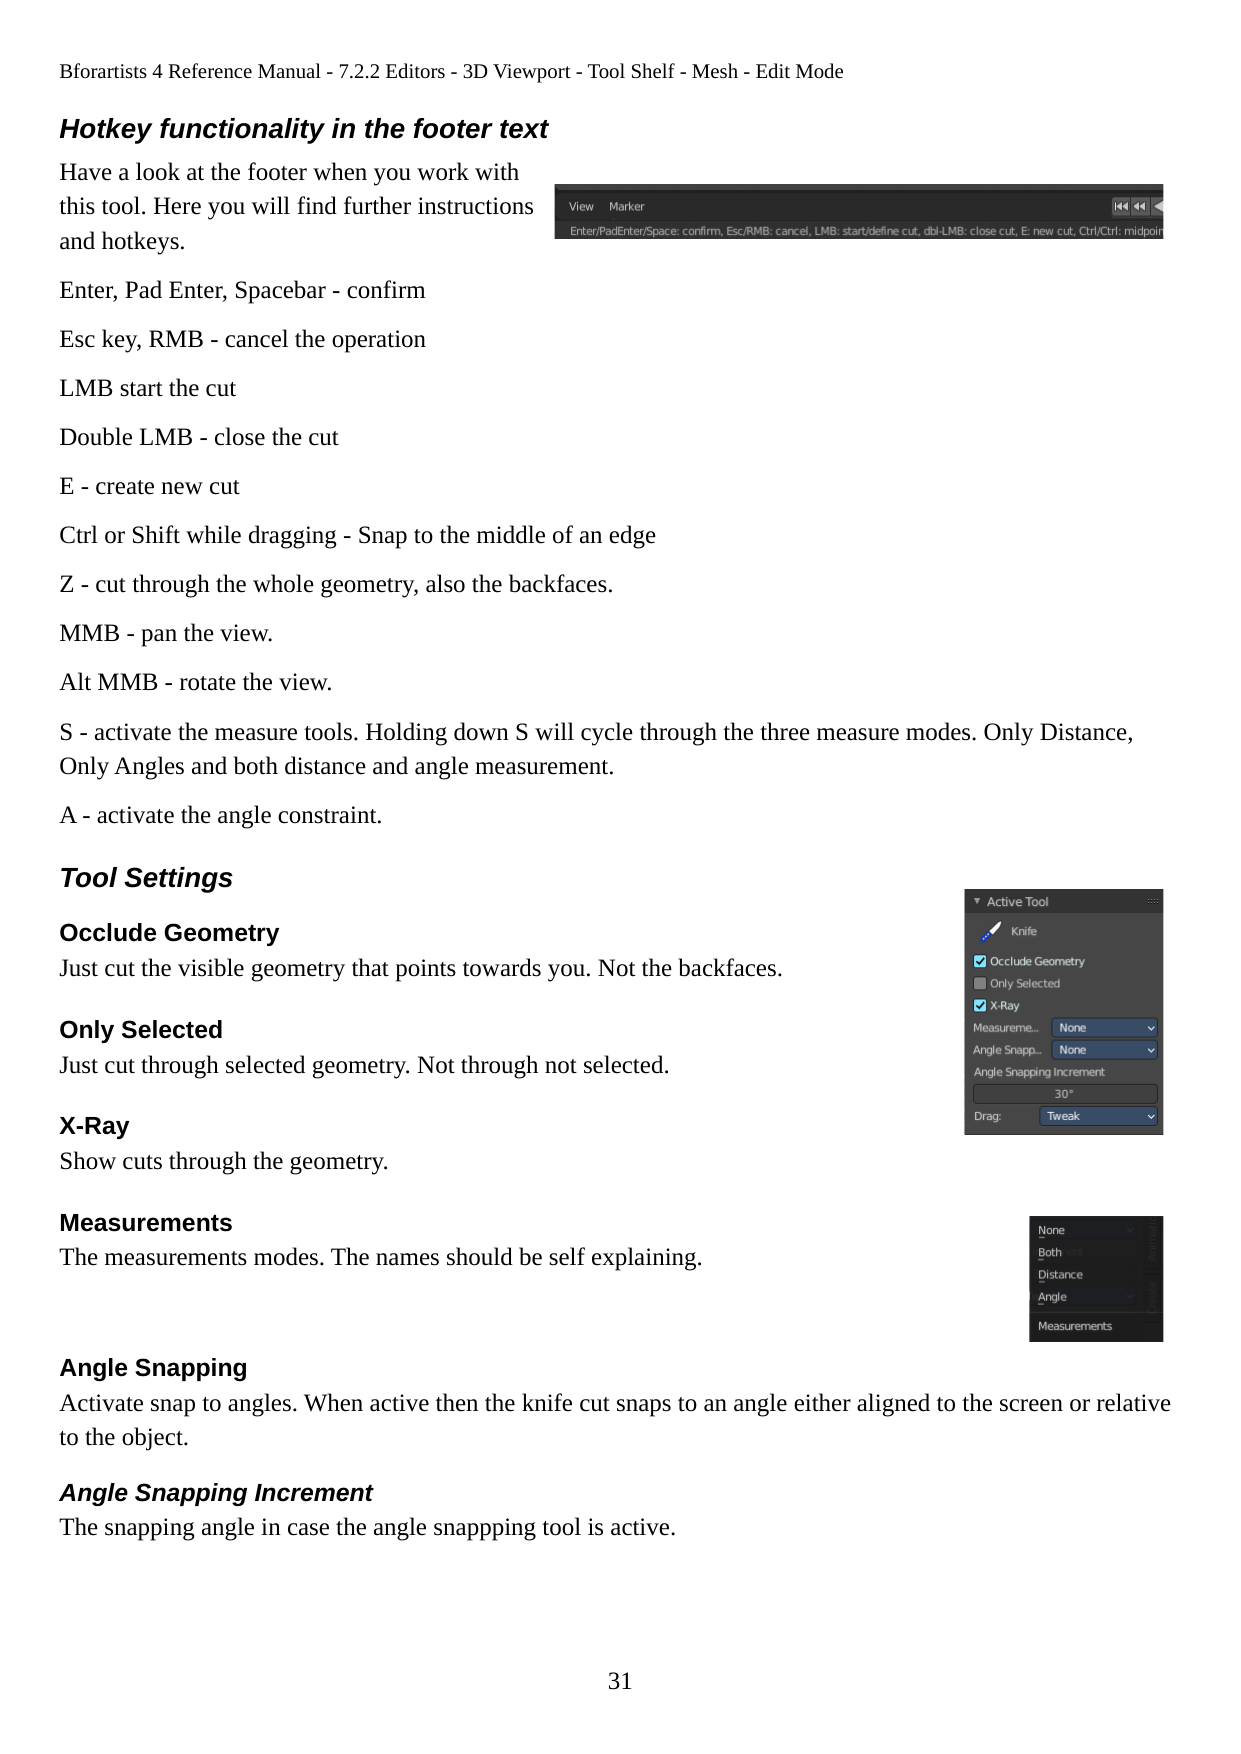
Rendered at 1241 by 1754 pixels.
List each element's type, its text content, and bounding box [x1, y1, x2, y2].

text The measurements modes. The names should be self explaining. [59, 1242, 1029, 1271]
subtitle Only Selected [59, 1015, 964, 1043]
subtitle Measurements [59, 1208, 1181, 1236]
text Z - cut through the whole geometry, also the backfaces. [59, 569, 1181, 598]
text Just cut the visible geometry that points towards you. Not the backfaces. [59, 953, 964, 982]
text E - create new cut [59, 471, 1181, 500]
subtitle X-Ray [59, 1111, 1181, 1140]
text Have a look at the footer when you work with this tool. Here you will find further instructions and hotkeys. [59, 157, 1181, 255]
text Ctrl or Shift while dragging - Snap to the middle of an edge [59, 520, 1181, 549]
subtitle [1164, 918, 1181, 947]
text Show cuts through the geometry. [59, 1146, 1181, 1175]
text Activate snap to angles. When active then the knife cut snaps to an angle either aligned to the screen or relative to the object. [59, 1388, 1181, 1451]
subtitle [1164, 1015, 1181, 1043]
picture [964, 889, 1164, 1135]
picture [554, 184, 1164, 239]
text Esc key, RMB - cancel the operation [59, 324, 1181, 353]
text Alt MMB - rotate the view. [59, 667, 1181, 696]
text S - activate the measure tools. Holding down S will cycle through the three measure modes. Only Distance, Only Angles and both distance and angle measurement. [59, 717, 1181, 780]
text Just cut through selected geometry. Not through not selected. [59, 1050, 964, 1078]
text Double LMB - close the cut [59, 422, 1181, 451]
text A - activate the angle constraint. [59, 800, 1181, 829]
text Enter, Pad Enter, Spacebar - confirm [59, 275, 1181, 304]
subtitle Hotkey functionality in the footer text [59, 113, 1181, 144]
subtitle Occlude Geometry [59, 918, 964, 947]
subtitle Tool Settings [59, 862, 1181, 893]
picture [1029, 1216, 1164, 1342]
subtitle Angle Snapping Increment [59, 1478, 1181, 1506]
text MMB - pan the view. [59, 618, 1181, 647]
text The snapping angle in case the angle snappping tool is active. [59, 1512, 1181, 1541]
text LMB start the cut [59, 373, 1181, 402]
subtitle Angle Snapping [59, 1353, 1181, 1382]
